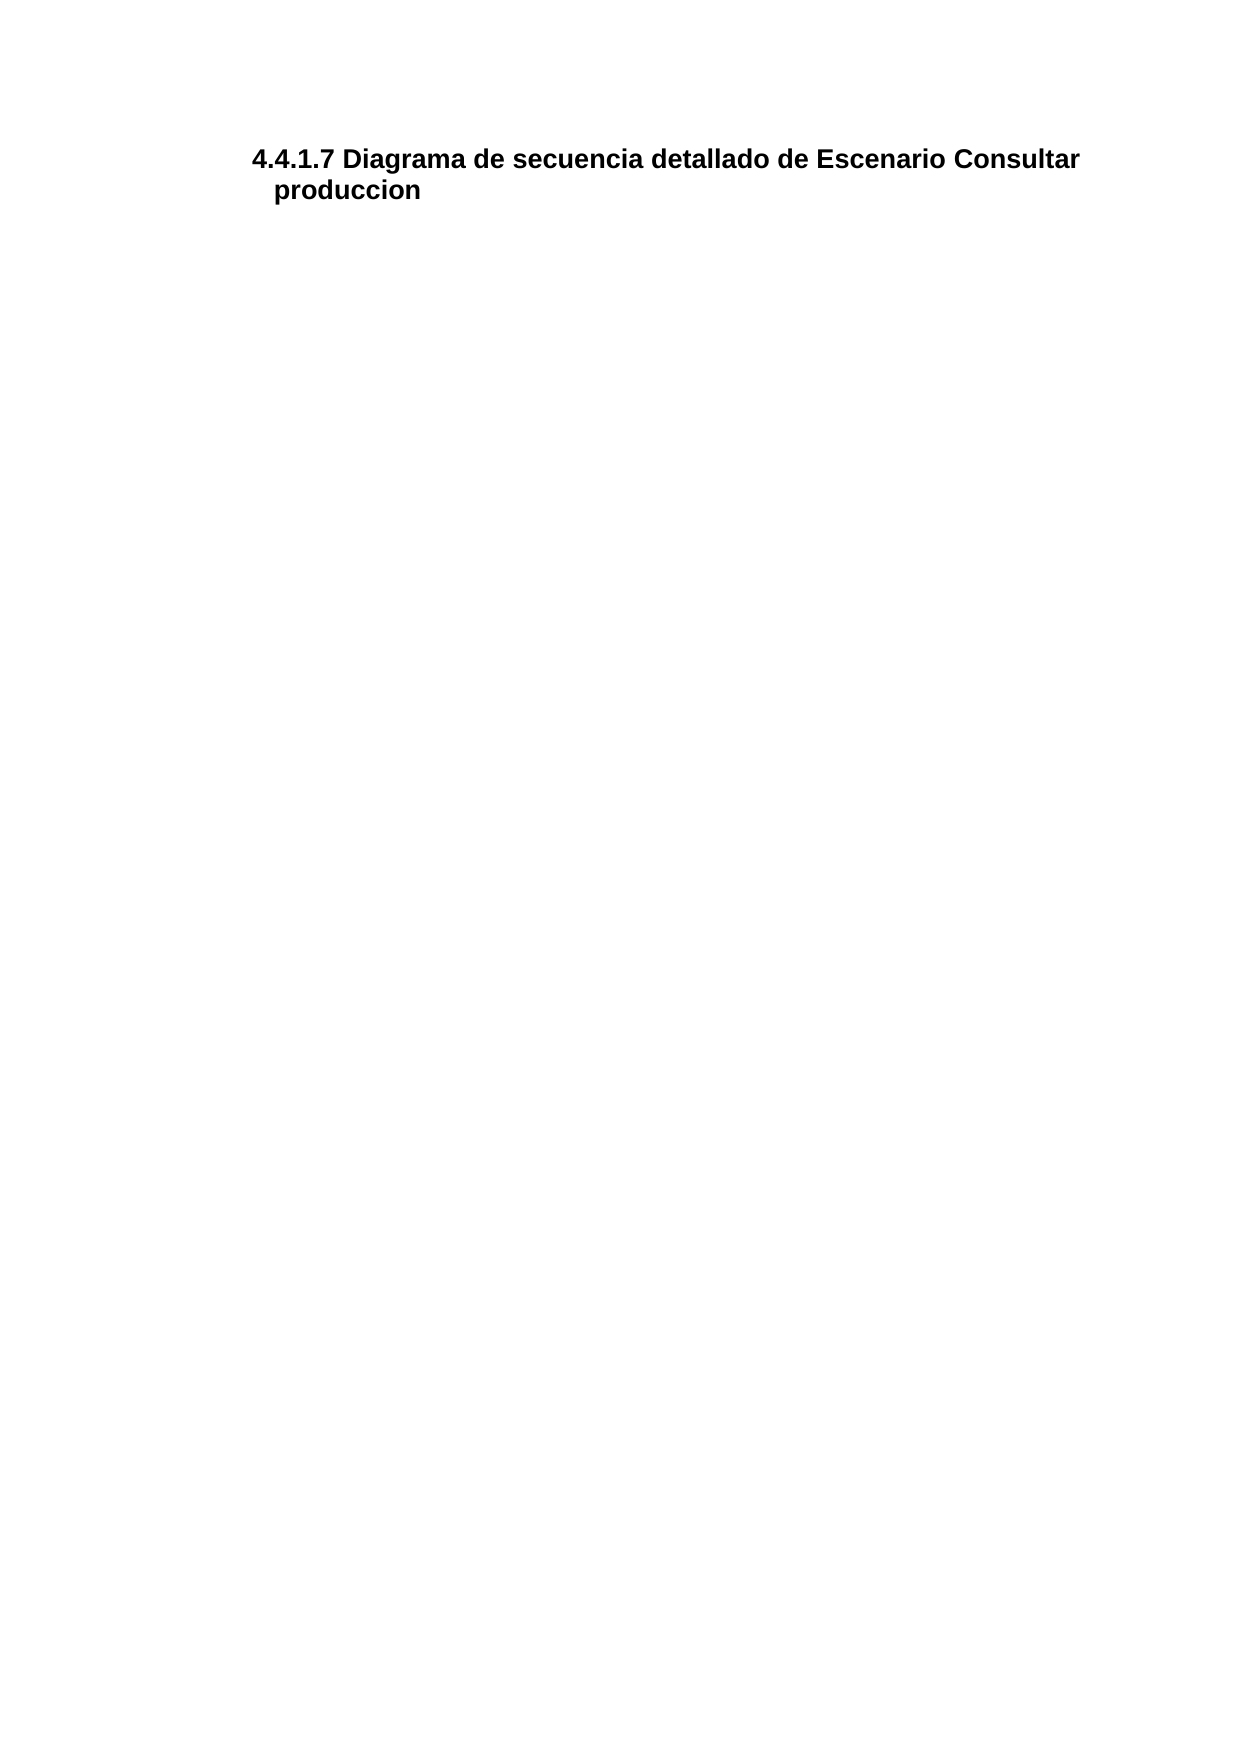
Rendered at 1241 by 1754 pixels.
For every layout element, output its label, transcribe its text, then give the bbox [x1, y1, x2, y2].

list Diagrama de secuencia detallado de Escenario Consultar produccion [244, 143, 1122, 206]
